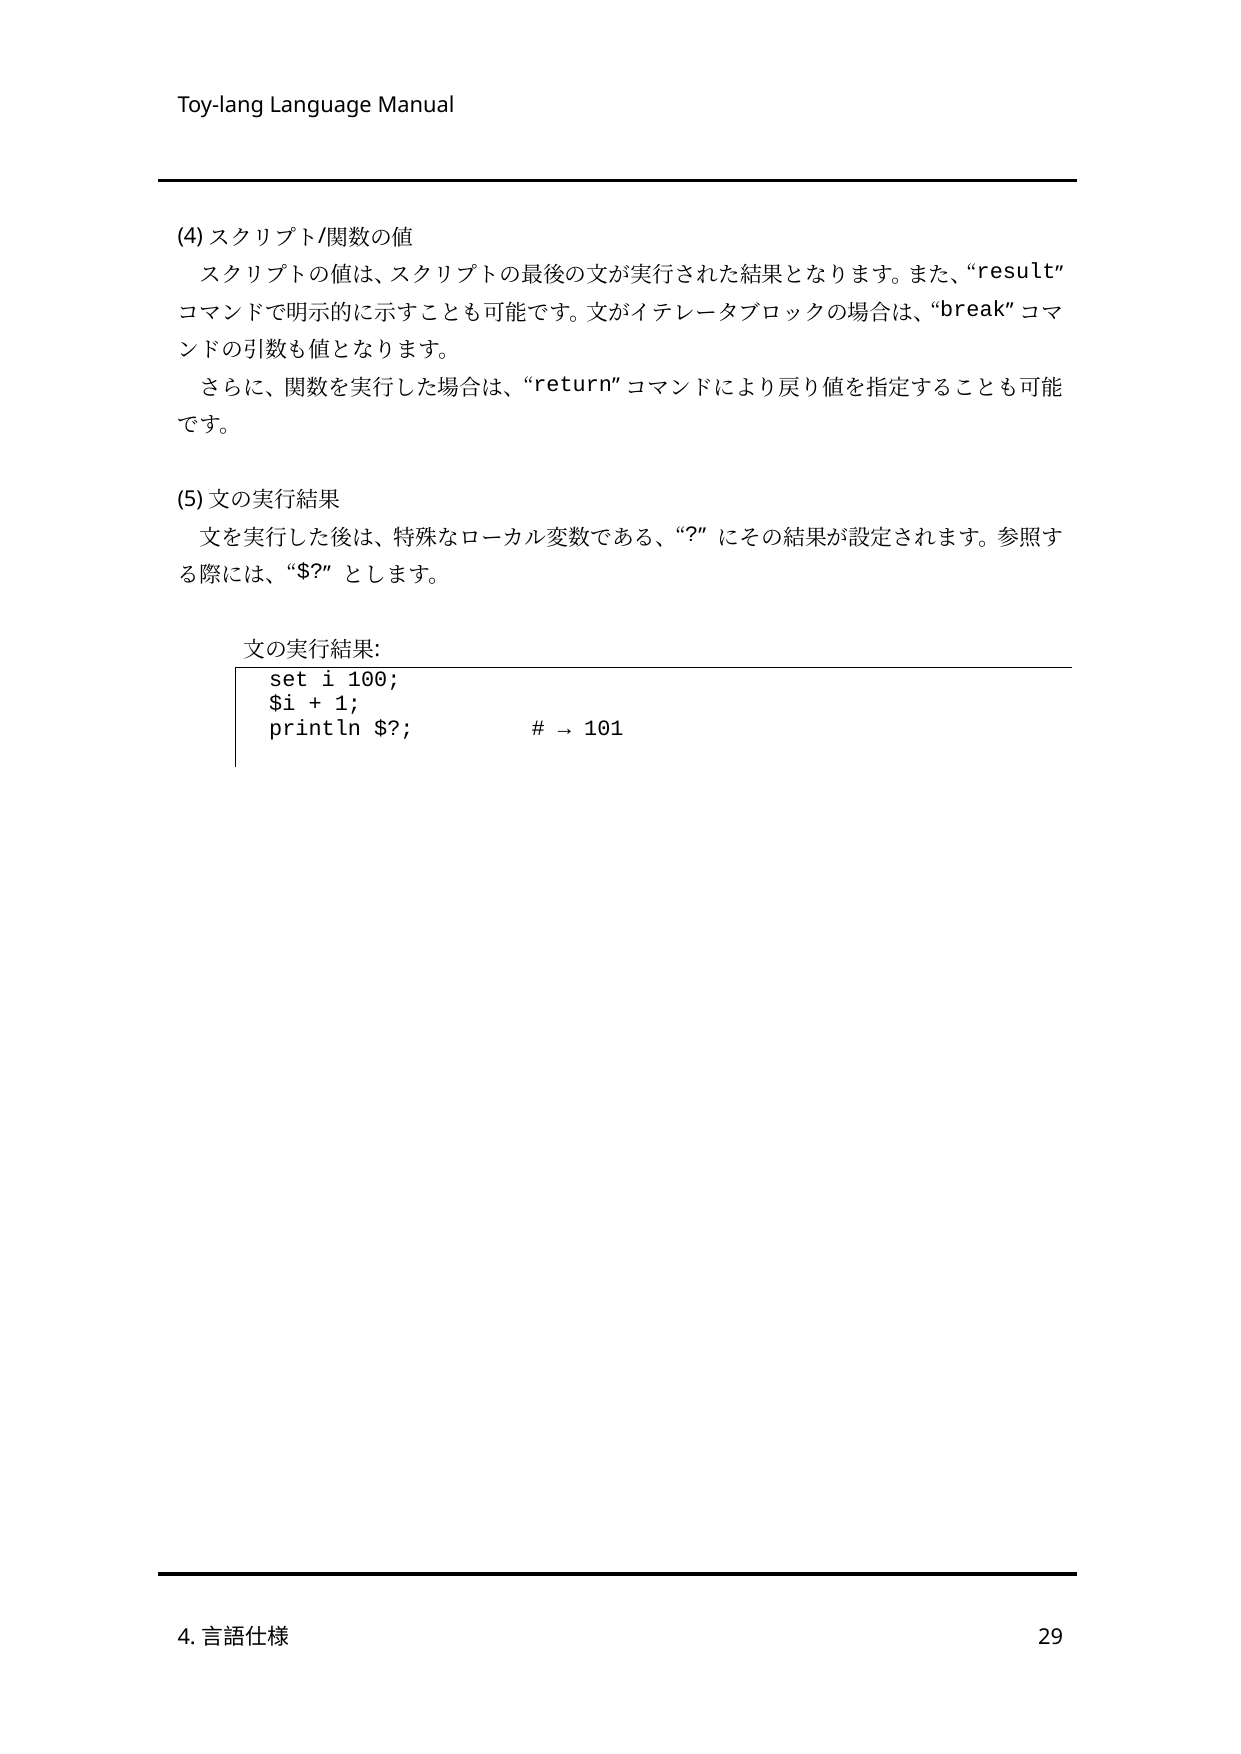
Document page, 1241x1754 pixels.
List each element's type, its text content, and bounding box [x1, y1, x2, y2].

text 文を実行した後は、特殊なローカル変数である、“?” にその結果が設定されます。参照する際には、“$?” とします。 [177, 517, 1063, 592]
text スクリプトの値は、スクリプトの最後の文が実行された結果となります。また、“result” コマンドで明示的に示すことも可能です。文がイテレータブロックの場合は、“break” コマンドの引数も値となります。 [177, 254, 1063, 367]
text さらに、関数を実行した場合は、“return” コマンドにより戻り値を指定することも可能です。 [177, 367, 1063, 442]
table_header set i 100; $i + 1; println $?; # → 101 [236, 668, 1072, 767]
text (4) スクリプト/関数の値 [177, 217, 1063, 254]
text 文の実行結果: [243, 629, 1063, 667]
text (5) 文の実行結果 [177, 479, 1063, 517]
